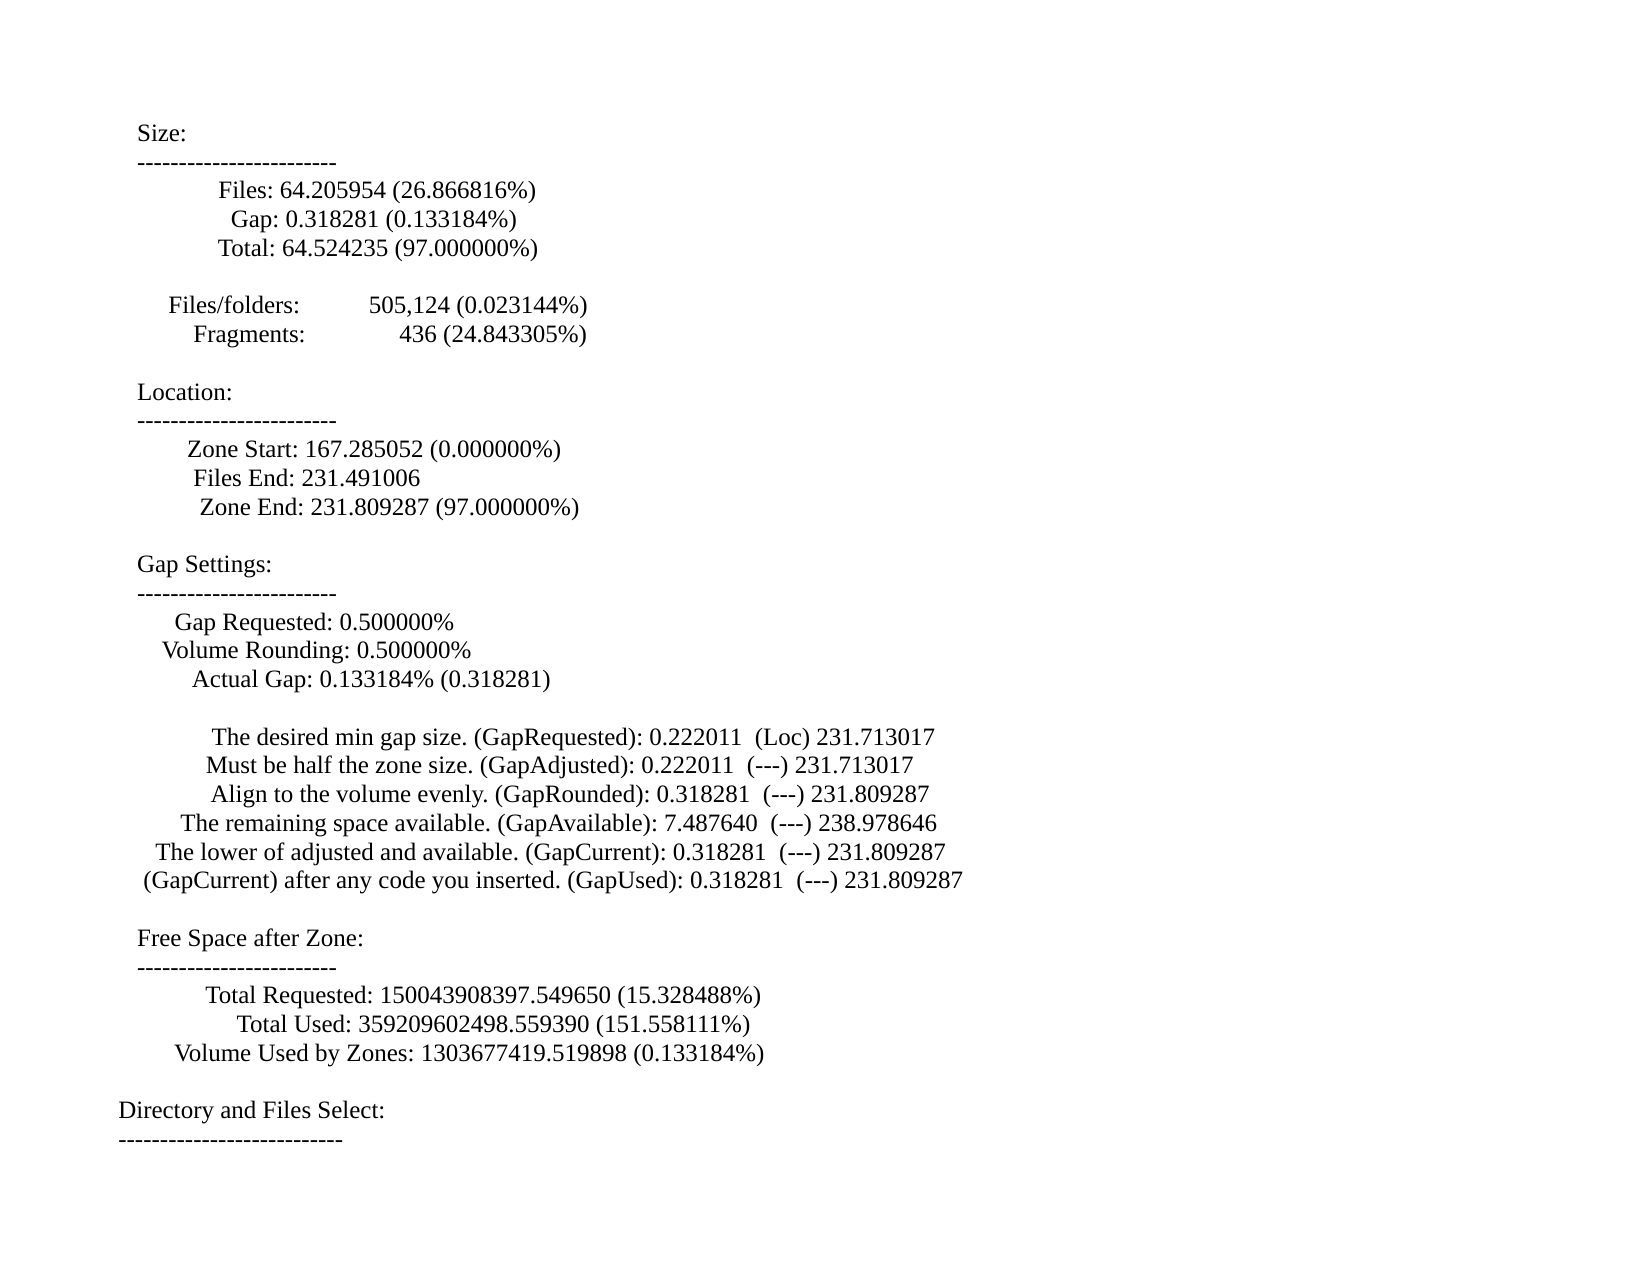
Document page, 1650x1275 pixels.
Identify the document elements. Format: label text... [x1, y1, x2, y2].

text ------------------------ [118, 578, 1532, 607]
text Free Space after Zone: [118, 923, 1532, 952]
text Gap Requested: 0.500000% [118, 607, 1532, 636]
text Zone Start: 167.285052 (0.000000%) [118, 434, 1532, 463]
text Files End: 231.491006 [118, 463, 1532, 492]
text Gap: 0.318281 (0.133184%) [118, 204, 1532, 233]
text ------------------------ [118, 147, 1532, 176]
text Align to the volume evenly. (GapRounded): 0.318281 (---) 231.809287 [118, 779, 1532, 808]
text Volume Used by Zones: 1303677419.519898 (0.133184%) [118, 1038, 1532, 1067]
text Total: 64.524235 (97.000000%) [118, 233, 1532, 262]
text Total Requested: 150043908397.549650 (15.328488%) [118, 981, 1532, 1009]
text Zone End: 231.809287 (97.000000%) [118, 492, 1532, 521]
text Must be half the zone size. (GapAdjusted): 0.222011 (---) 231.713017 [118, 751, 1532, 779]
text Size: [118, 118, 1532, 147]
text The remaining space available. (GapAvailable): 7.487640 (---) 238.978646 [118, 808, 1532, 837]
text Total Used: 359209602498.559390 (151.558111%) [118, 1009, 1532, 1038]
text Location: [118, 377, 1532, 406]
text Fragments: 436 (24.843305%) [118, 319, 1532, 348]
text Volume Rounding: 0.500000% [118, 636, 1532, 664]
text (GapCurrent) after any code you inserted. (GapUsed): 0.318281 (---) 231.809287 [118, 866, 1532, 894]
text The desired min gap size. (GapRequested): 0.222011 (Loc) 231.713017 [118, 722, 1532, 751]
text ------------------------ [118, 952, 1532, 981]
text The lower of adjusted and available. (GapCurrent): 0.318281 (---) 231.809287 [118, 837, 1532, 866]
text Files/folders: 505,124 (0.023144%) [118, 291, 1532, 319]
text ------------------------ [118, 406, 1532, 434]
text Actual Gap: 0.133184% (0.318281) [118, 664, 1532, 693]
text Directory and Files Select: [118, 1096, 1532, 1124]
text Gap Settings: [118, 549, 1532, 578]
text Files: 64.205954 (26.866816%) [118, 176, 1532, 204]
text --------------------------- [118, 1124, 1532, 1153]
